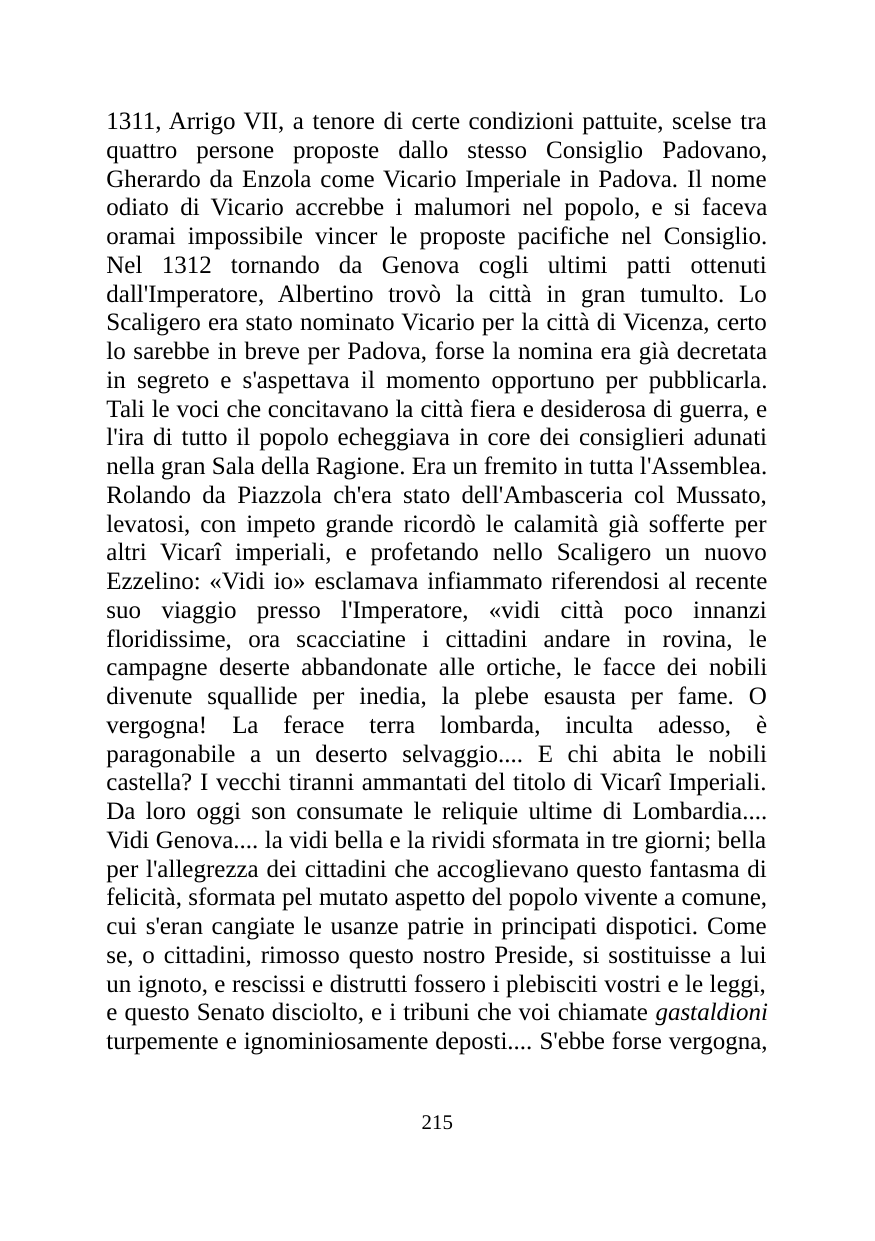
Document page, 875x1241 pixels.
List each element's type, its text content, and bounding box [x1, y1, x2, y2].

text 1311, Arrigo VII, a tenore di certe condizioni pattuite, scelse tra quattro persone proposte dallo stesso Consiglio Padovano, Gherardo da Enzola come Vicario Imperiale in Padova. Il nome odiato di Vicario accrebbe i malumori nel popolo, e si faceva oramai impossibile vincer le proposte pacifiche nel Consiglio. Nel 1312 tornando da Genova cogli ultimi patti ottenuti dall'Imperatore, Albertino trovò la città in gran tumulto. Lo Scaligero era stato nominato Vicario per la città di Vicenza, certo lo sarebbe in breve per Padova, forse la nomina era già decretata in segreto e s'aspettava il momento opportuno per pubblicarla. Tali le voci che concitavano la città fiera e desiderosa di guerra, e l'ira di tutto il popolo echeggiava in core dei consiglieri adunati nella gran Sala della Ragione. Era un fremito in tutta l'Assemblea. Rolando da Piazzola ch'era stato dell'Ambasceria col Mussato, levatosi, con impeto grande ricordò le calamità già sofferte per altri Vicarî imperiali, e profetando nello Scaligero un nuovo Ezzelino: «Vidi io» esclamava infiammato riferendosi al recente suo viaggio presso l'Imperatore, «vidi città poco innanzi floridissime, ora scacciatine i cittadini andare in rovina, le campagne deserte abbandonate alle ortiche, le facce dei nobili divenute squallide per inedia, la plebe esausta per fame. O vergogna! La ferace terra lombarda, inculta adesso, è paragonabile a un deserto selvaggio.... E chi abita le nobili castella? I vecchi tiranni ammantati del titolo di Vicarî Imperiali. Da loro oggi son consumate le reliquie ultime di Lombardia.... Vidi Genova.... la vidi bella e la rividi sformata in tre giorni; bella per l'allegrezza dei cittadini che accoglievano questo fantasma di felicità, sformata pel mutato aspetto del popolo vivente a comune, cui s'eran cangiate le usanze patrie in principati dispotici. Come se, o cittadini, rimosso questo nostro Preside, si sostituisse a lui un ignoto, e rescissi e distrutti fossero i plebisciti vostri e le leggi, e questo Senato disciolto, e i tribuni che voi chiamate gastaldioni turpemente e ignominiosamente deposti.... S'ebbe forse vergogna, [106, 106, 768, 1055]
